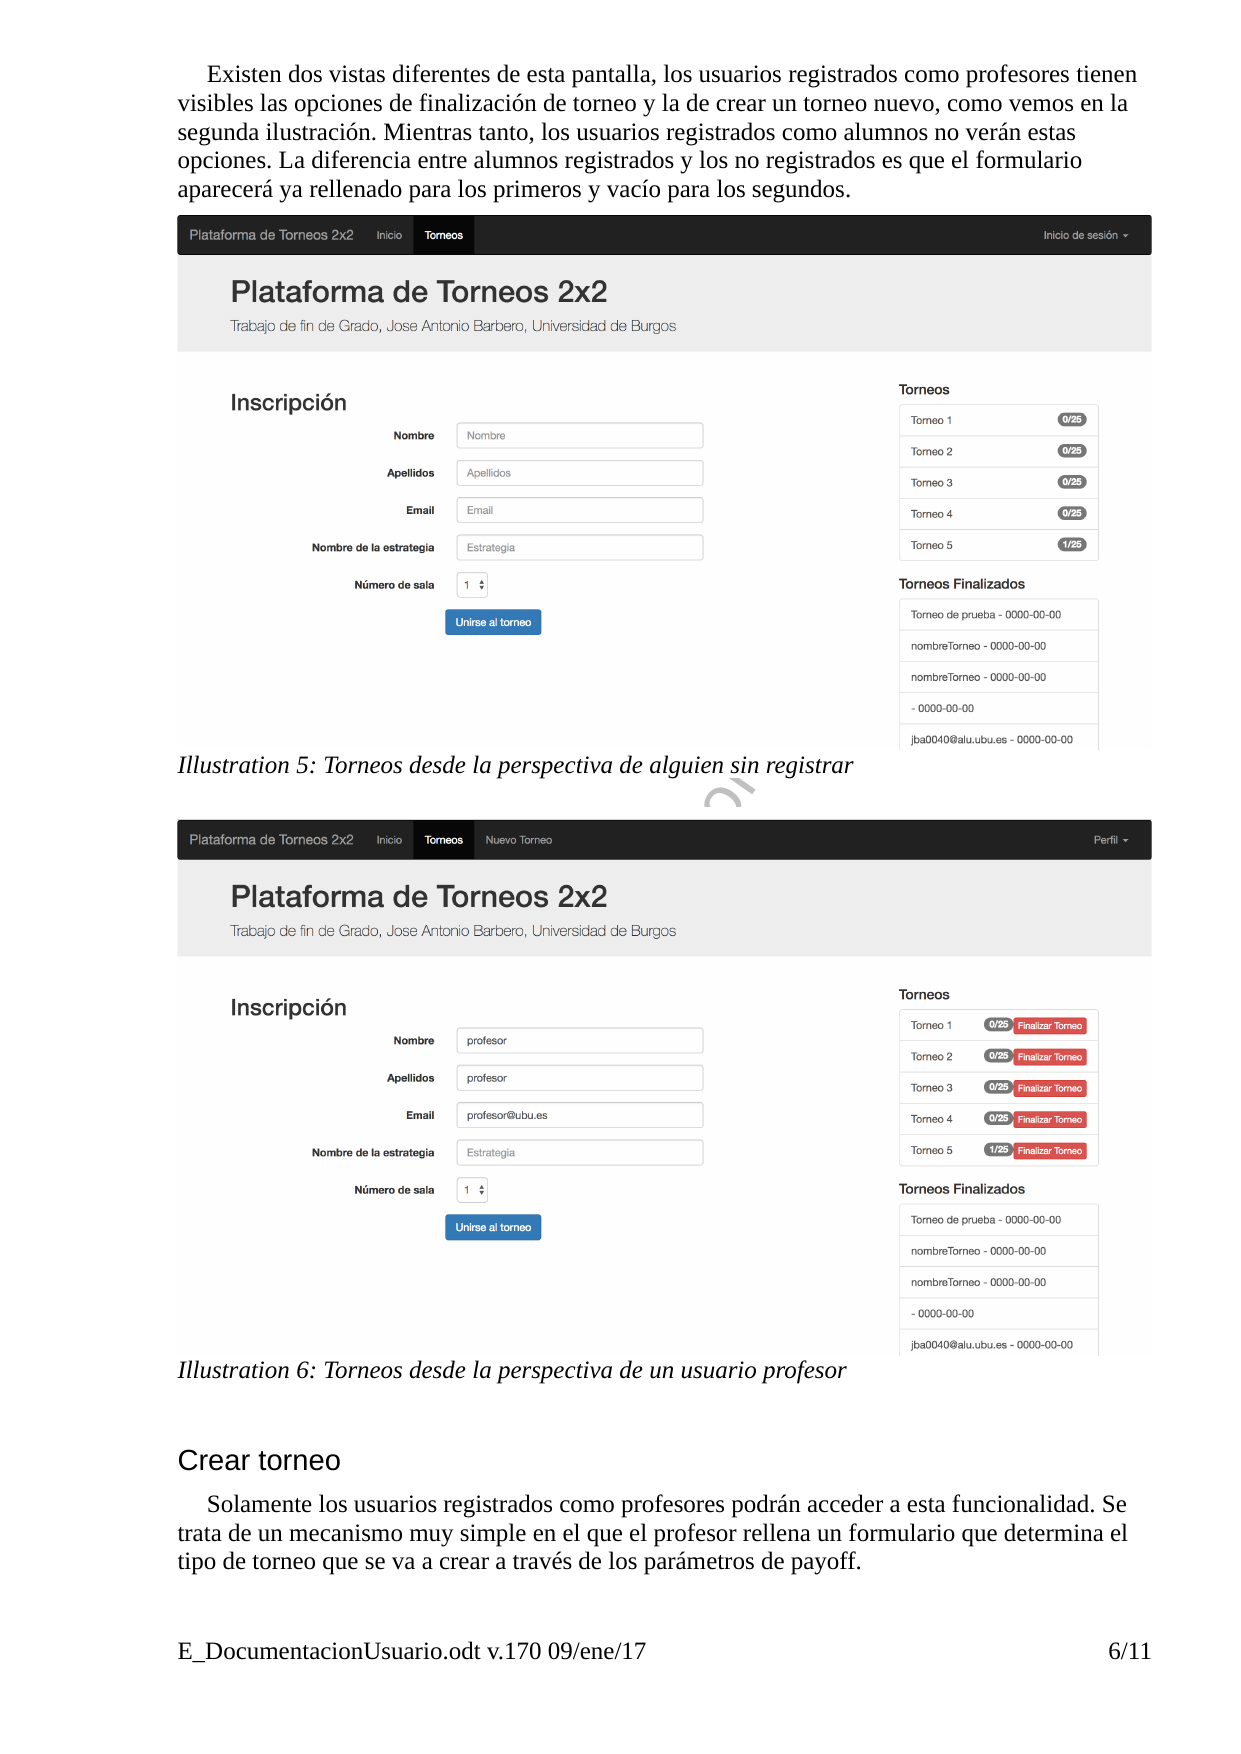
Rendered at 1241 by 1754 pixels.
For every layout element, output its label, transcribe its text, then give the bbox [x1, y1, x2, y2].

text Illustration 5: Torneos desde la perspectiva de alguien sin registrar [177, 750, 1152, 778]
picture [177, 819, 1152, 1356]
subtitle Crear torneo [177, 1443, 1152, 1476]
text Solamente los usuarios registrados como profesores podrán acceder a esta funcionalidad. Se trata de un mecanismo muy simple en el que el profesor rellena un formulario que determina el tipo de torneo que se va a crear a través de los parámetros de payoff. [177, 1489, 1152, 1575]
picture [177, 215, 1152, 750]
text Illustration 6: Torneos desde la perspectiva de un usuario profesor [177, 1356, 1152, 1384]
text Existen dos vistas diferentes de esta pantalla, los usuarios registrados como profesores tienen visibles las opciones de finalización de torneo y la de crear un torneo nuevo, como vemos en la segunda ilustración. Mientras tanto, los usuarios registrados como alumnos no verán estas opciones. La diferencia entre alumnos registrados y los no registrados es que el formulario aparecerá ya rellenado para los primeros y vacío para los segundos. [177, 59, 1152, 203]
